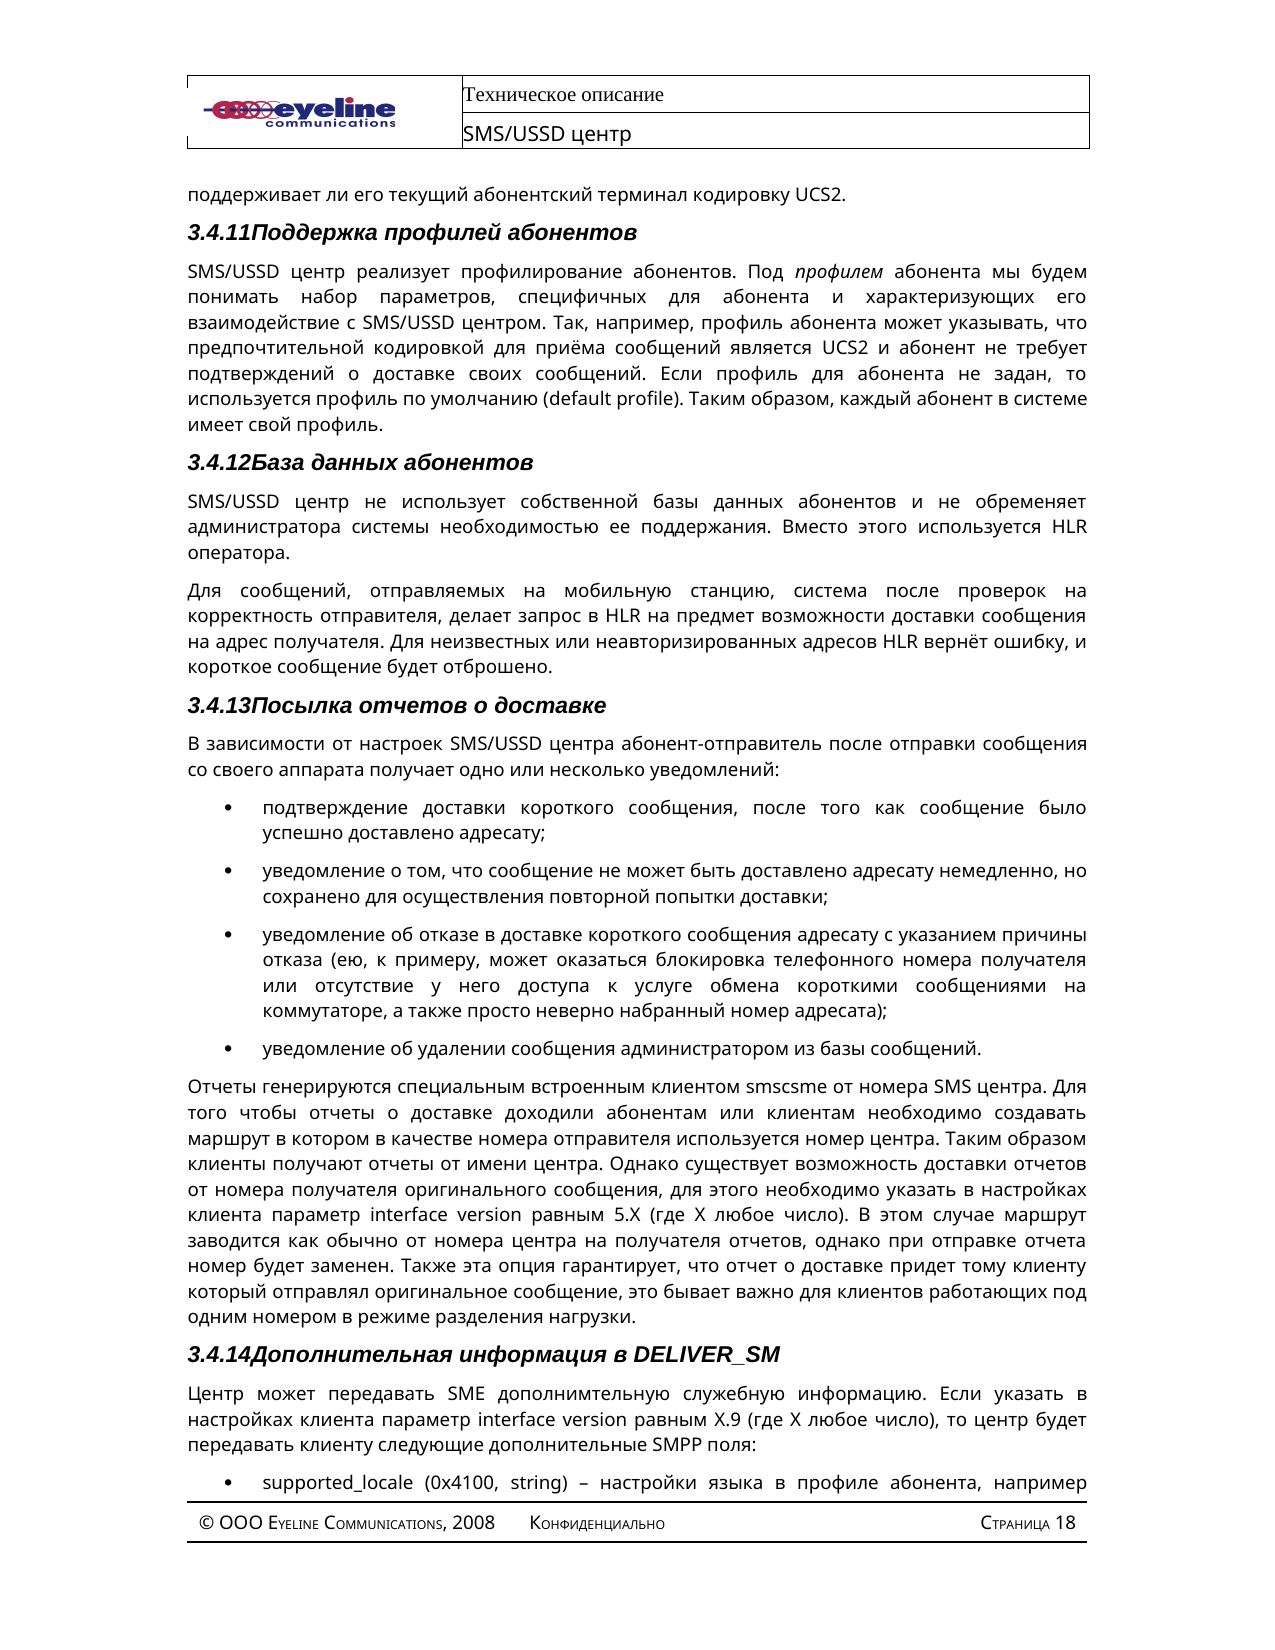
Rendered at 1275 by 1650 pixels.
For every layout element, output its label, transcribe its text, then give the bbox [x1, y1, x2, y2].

subtitle База данных абонентов [187, 449, 1088, 476]
list уведомление об удалении сообщения администратором из базы сообщений. [225, 1036, 1088, 1061]
text В зависимости от настроек SMS/USSD центра абонент-отправитель после отправки сообщения со своего аппарата получает одно или несколько уведомлений: [187, 731, 1088, 782]
subtitle Дополнительная информация в DELIVER_SM [187, 1341, 1088, 1368]
text SMS/USSD центр реализует профилирование абонентов. Под профилем абонента мы будем понимать набор параметров, специфичных для абонента и характеризующих его взаимодействие с SMS/USSD центром. Так, например, профиль абонента может указывать, что предпочтительной кодировкой для приёма сообщений является UCS2 и абонент не требует подтверждений о доставке своих сообщений. Если профиль для абонента не задан, то используется профиль по умолчанию (default profile). Таким образом, каждый абонент в системе имеет свой профиль. [187, 258, 1088, 437]
subtitle Поддержка профилей абонентов [187, 219, 1088, 246]
list уведомление об отказе в доставке короткого сообщения адресату с указанием причины отказа (ею, к примеру, может оказаться блокировка телефонного номера получателя или отсутствие у него доступа к услуге обмена короткими сообщениями на коммутаторе, а также просто неверно набранный номер адресата); [225, 921, 1088, 1023]
text поддерживает ли его текущий абонентский терминал кодировку UCS2. [187, 181, 1088, 207]
text Центр может передавать SME дополнимтельную служебную информацию. Если указать в настройках клиента параметр interface version равным X.9 (где X любое число), то центр будет передавать клиенту следующие дополнительные SMPP поля: [187, 1380, 1088, 1457]
text Для сообщений, отправляемых на мобильную станцию, система после проверок на корректность отправителя, делает запрос в HLR на предмет возможности доставки сообщения на адрес получателя. Для неизвестных или неавторизированных адресов HLR вернёт ошибку, и короткое сообщение будет отброшено. [187, 577, 1088, 679]
text Отчеты генерируются специальным встроенным клиентом smscsme от номера SMS центра. Для того чтобы отчеты о доставке доходили абонентам или клиентам необходимо создавать маршрут в котором в качестве номера отправителя используется номер центра. Таким образом клиенты получают отчеты от имени центра. Однако существует возможность доставки отчетов от номера получателя оригинального сообщения, для этого необходимо указать в настройках клиента параметр interface version равным 5.X (где X любое число). В этом случае маршрут заводится как обычно от номера центра на получателя отчетов, однако при отправке отчета номер будет заменен. Также эта опция гарантирует, что отчет о доставке придет тому клиенту который отправлял оригинальное сообщение, это бывает важно для клиентов работающих под одним номером в режиме разделения нагрузки. [187, 1074, 1088, 1329]
list подтверждение доставки короткого сообщения, после того как сообщение было успешно доставлено адресату; [225, 794, 1088, 845]
text SMS/USSD центр не использует собственной базы данных абонентов и не обременяет администратора системы необходимостью ее поддержания. Вместо этого используется HLR оператора. [187, 488, 1088, 564]
picture [203, 97, 396, 127]
list уведомление о том, что сообщение не может быть доставлено адресату немедленно, но сохранено для осуществления повторной попытки доставки; [225, 858, 1088, 909]
list supported_locale (0x4100, string) – настройки языка в профиле абонента, например [225, 1469, 1088, 1495]
subtitle Посылка отчетов о доставке [187, 692, 1088, 718]
